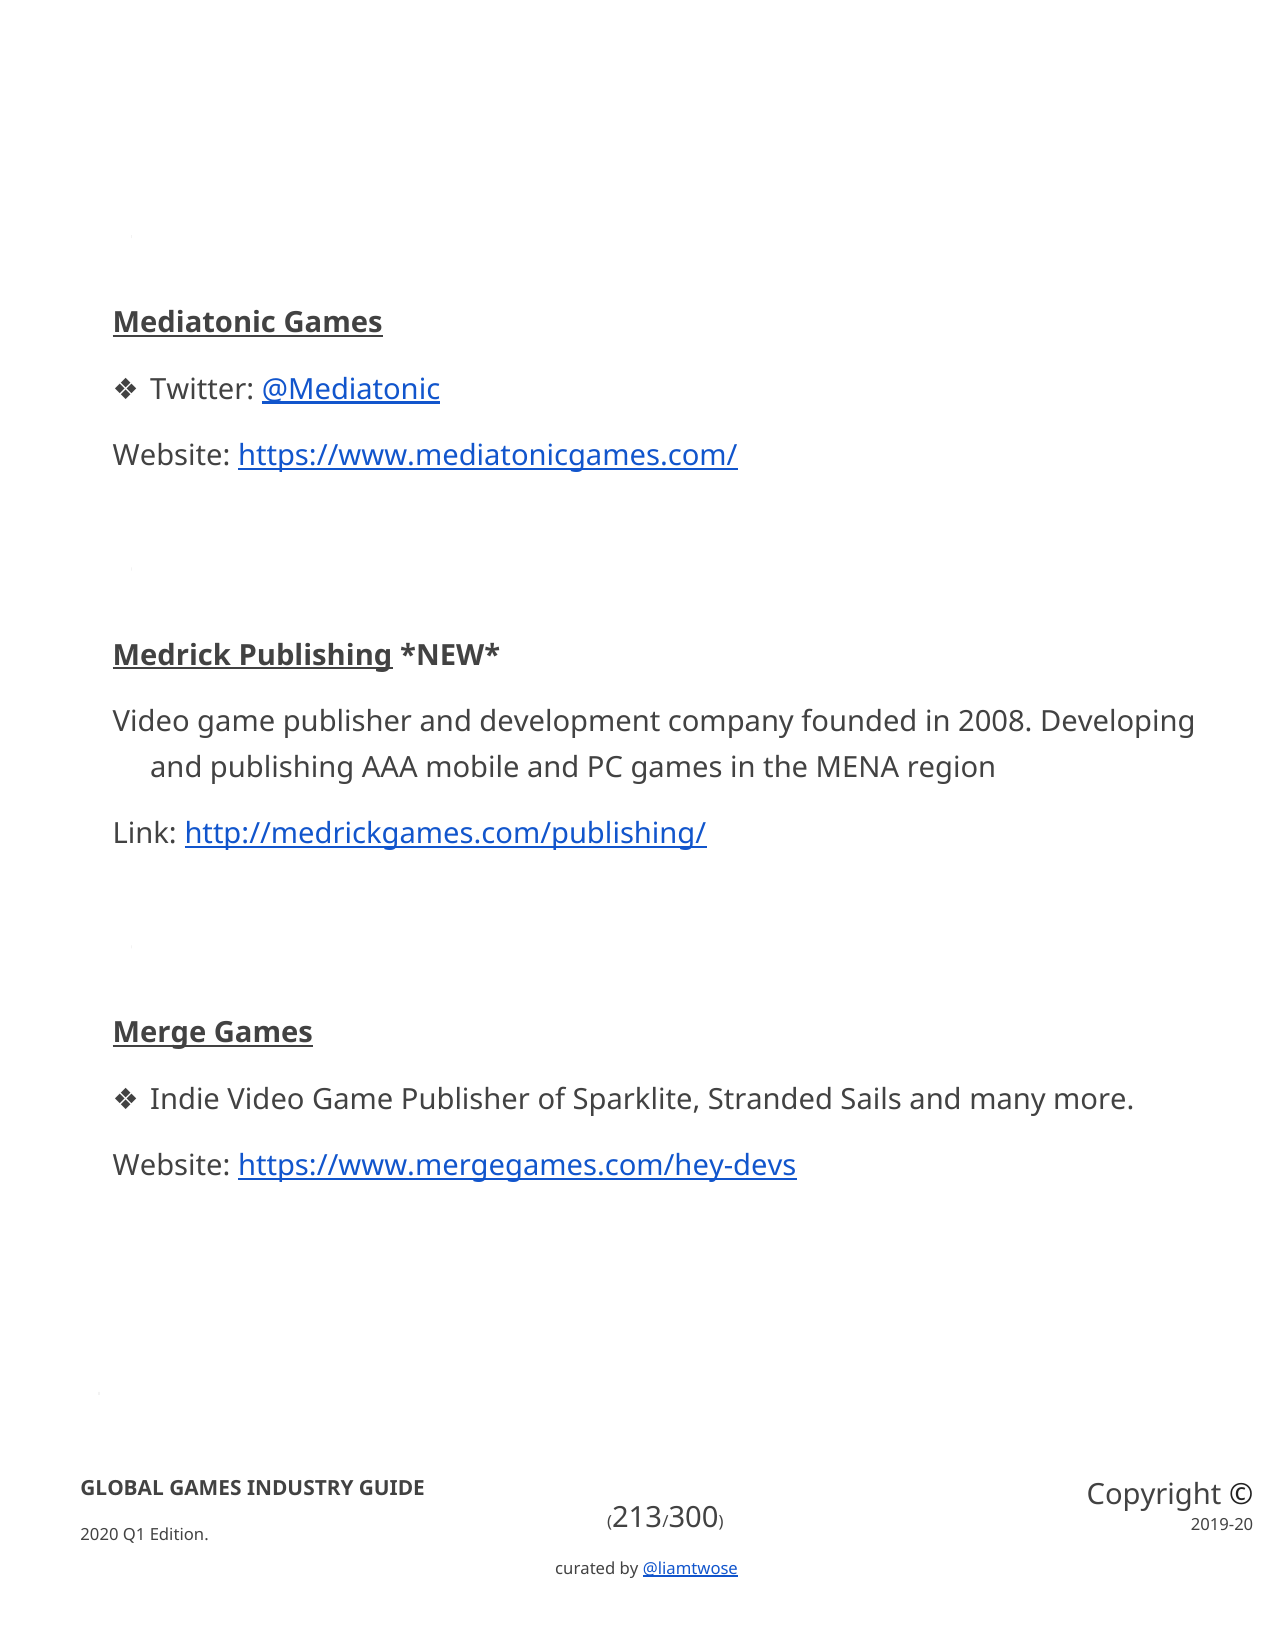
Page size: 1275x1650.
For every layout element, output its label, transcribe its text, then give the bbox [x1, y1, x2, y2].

text Link: http://medrickgames.com/publishing/ [112, 812, 1200, 852]
text Mediatonic Games [112, 302, 1200, 341]
text Merge Games [112, 1012, 1200, 1051]
text Video game publisher and development company founded in 2008. Developing and publishing AAA mobile and PC games in the MENA region [112, 700, 1200, 786]
list Indie Video Game Publisher of Sparklite, Stranded Sails and many more. [112, 1078, 1200, 1118]
text Medrick Publishing *NEW* [112, 634, 1200, 673]
list Twitter: @Mediatonic [112, 368, 1200, 408]
text Website: https://www.mediatonicgames.com/ [112, 434, 1200, 474]
text Website: https://www.mergegames.com/hey-devs [112, 1145, 1200, 1184]
